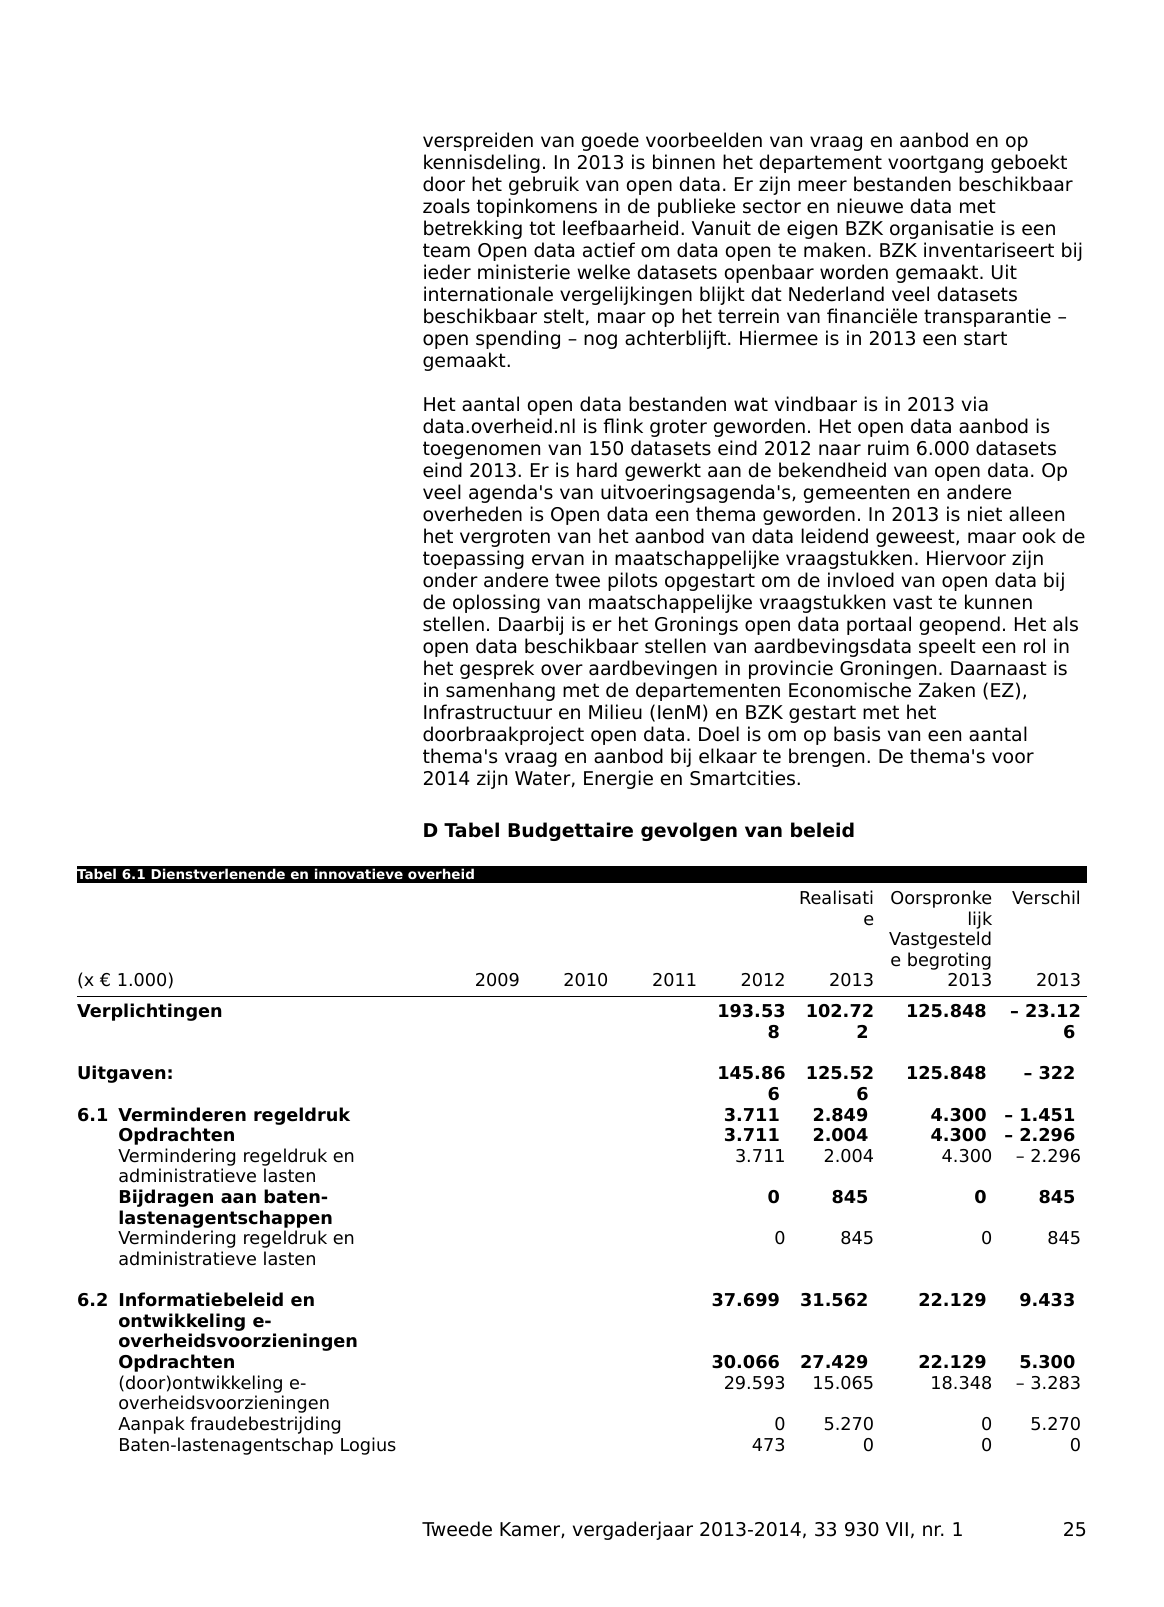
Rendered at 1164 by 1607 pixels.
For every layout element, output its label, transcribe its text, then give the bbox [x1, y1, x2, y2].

table_cell [614, 1187, 703, 1228]
table_cell [526, 1125, 614, 1146]
table_cell [526, 1063, 614, 1104]
table_cell [77, 1043, 112, 1063]
table_cell [614, 1435, 703, 1455]
table_cell 5.270 [998, 1414, 1087, 1434]
table_cell 15.065 [791, 1373, 880, 1414]
table_cell [791, 1270, 880, 1290]
table_cell [77, 1228, 112, 1269]
table_cell 125.526 [791, 1063, 880, 1104]
table_cell 0 [880, 1435, 998, 1455]
table_cell 9.433 [998, 1290, 1087, 1352]
table_cell 0 [880, 1228, 998, 1269]
table_cell [112, 1043, 437, 1063]
table_cell 3.711 [703, 1105, 791, 1125]
table_cell [526, 1352, 614, 1373]
table_cell [437, 1125, 526, 1146]
table_cell 2013 [880, 970, 998, 996]
table_cell 145.866 [703, 1063, 791, 1104]
table_cell 0 [791, 1435, 880, 1455]
table_cell [526, 1435, 614, 1455]
table_cell [437, 1414, 526, 1434]
table_cell (x € 1.000) [77, 970, 437, 996]
table_cell 2013 [791, 970, 880, 996]
table_cell [614, 1228, 703, 1269]
table_cell Verschil [998, 883, 1087, 970]
table_cell 845 [791, 1187, 880, 1228]
table_cell [526, 1146, 614, 1187]
table_cell 5.300 [998, 1352, 1087, 1373]
table_cell 0 [880, 1187, 998, 1228]
table_cell [437, 1105, 526, 1125]
table_cell 2.004 [791, 1125, 880, 1146]
table_cell 0 [703, 1187, 791, 1228]
table_cell (door)ontwikkeling e-overheidsvoorzieningen [112, 1373, 437, 1414]
table_cell 6.2 [77, 1290, 112, 1352]
table_cell [703, 1043, 791, 1063]
table_cell [437, 1063, 526, 1104]
table_cell [437, 1270, 526, 1290]
table_cell [437, 1373, 526, 1414]
table_cell Vermindering regeldruk en administratieve lasten [112, 1228, 437, 1269]
table_cell [437, 997, 526, 1043]
table_cell [614, 1270, 703, 1290]
table_cell [526, 997, 614, 1043]
table_cell [880, 1043, 998, 1063]
table_cell 27.429 [791, 1352, 880, 1373]
table_cell Aanpak fraudebestrijding [112, 1414, 437, 1434]
table_cell 37.699 [703, 1290, 791, 1352]
table_cell [526, 1414, 614, 1434]
table_cell – 322 [998, 1063, 1087, 1104]
table_cell 473 [703, 1435, 791, 1455]
table_cell 2013 [998, 970, 1087, 996]
table_header Tabel 6.1 Dienstverlenende en innovatieve overheid [77, 866, 1087, 882]
table_cell 102.722 [791, 997, 880, 1043]
table_cell [77, 1146, 112, 1187]
table_cell – 2.296 [998, 1125, 1087, 1146]
table_cell 845 [998, 1228, 1087, 1269]
table_cell Oorspronkelijk Vastgestelde begroting [880, 883, 998, 970]
table_cell 4.300 [880, 1125, 998, 1146]
table_cell Opdrachten [112, 1352, 437, 1373]
table_cell [526, 1187, 614, 1228]
table_cell [526, 1043, 614, 1063]
table_cell 4.300 [880, 1105, 998, 1125]
table_cell Bijdragen aan baten-lastenagentschappen [112, 1187, 437, 1228]
table_cell [526, 1290, 614, 1352]
table_cell Baten-lastenagentschap Logius [112, 1435, 437, 1455]
table_cell [77, 1270, 112, 1290]
table_cell [77, 1125, 112, 1146]
table_cell 22.129 [880, 1352, 998, 1373]
table_cell [77, 1352, 112, 1373]
table_cell 2012 [703, 970, 791, 996]
table_cell [77, 1414, 112, 1434]
table_cell 2009 [437, 970, 526, 996]
table_cell 5.270 [791, 1414, 880, 1434]
table_cell Verplichtingen [77, 997, 437, 1043]
table_cell [614, 1373, 703, 1414]
table_cell [791, 1043, 880, 1063]
table_cell 2011 [614, 970, 703, 996]
table_cell – 2.296 [998, 1146, 1087, 1187]
table_cell [437, 1146, 526, 1187]
table_cell 0 [703, 1228, 791, 1269]
table_cell [998, 1043, 1087, 1063]
table_cell [526, 1270, 614, 1290]
table_cell 31.562 [791, 1290, 880, 1352]
table_cell [526, 1105, 614, 1125]
subtitle D Tabel Budgettaire gevolgen van beleid [422, 819, 1087, 841]
table_cell [112, 883, 437, 970]
table_cell 0 [703, 1414, 791, 1434]
table_cell 4.300 [880, 1146, 998, 1187]
table_cell 845 [791, 1228, 880, 1269]
table_cell 3.711 [703, 1125, 791, 1146]
table_cell Opdrachten [112, 1125, 437, 1146]
table_cell 845 [998, 1187, 1087, 1228]
table_cell 125.848 [880, 1063, 998, 1104]
table_cell [614, 1414, 703, 1434]
table_cell Realisatie [791, 883, 880, 970]
table_cell 125.848 [880, 997, 998, 1043]
table_cell [614, 997, 703, 1043]
table_cell Informatiebeleid en ontwikkeling e-overheidsvoorzieningen [112, 1290, 437, 1352]
table_cell 22.129 [880, 1290, 998, 1352]
table_cell [437, 1228, 526, 1269]
table_cell – 23.126 [998, 997, 1087, 1043]
table_cell [614, 883, 703, 970]
table_cell [703, 883, 791, 970]
table_cell [437, 1043, 526, 1063]
table_cell Verminderen regeldruk [112, 1105, 437, 1125]
table_cell 6.1 [77, 1105, 112, 1125]
table_cell 2010 [526, 970, 614, 996]
table_cell [703, 1270, 791, 1290]
table_cell [614, 1352, 703, 1373]
table_cell [614, 1290, 703, 1352]
table_cell 29.593 [703, 1373, 791, 1414]
table_cell [526, 1228, 614, 1269]
text Het aantal open data bestanden wat vindbaar is in 2013 via data.overheid.nl is flink groter geworden. Het open data aanbod is toegenomen van 150 datasets eind 2012 naar ruim 6.000 datasets eind 2013. Er is hard gewerkt aan de bekendheid van open data. Op veel agenda's van uitvoeringsagenda's, gemeenten en andere overheden is Open data een thema geworden. In 2013 is niet alleen het vergroten van het aanbod van data leidend geweest, maar ook de toepassing ervan in maatschappelijke vraagstukken. Hiervoor zijn onder andere twee pilots opgestart om de invloed van open data bij de oplossing van maatschappelijke vraagstukken vast te kunnen stellen. Daarbij is er het Gronings open data portaal geopend. Het als open data beschikbaar stellen van aardbevingsdata speelt een rol in het gesprek over aardbevingen in provincie Groningen. Daarnaast is in samenhang met de departementen Economische Zaken (EZ), Infrastructuur en Milieu (IenM) en BZK gestart met het doorbraakproject open data. Doel is om op basis van een aantal thema's vraag en aanbod bij elkaar te brengen. De thema's voor 2014 zijn Water, Energie en Smartcities. [422, 394, 1087, 789]
table_cell [614, 1043, 703, 1063]
table_cell Uitgaven: [77, 1063, 437, 1104]
table_cell 30.066 [703, 1352, 791, 1373]
table_cell – 1.451 [998, 1105, 1087, 1125]
table_cell [437, 1435, 526, 1455]
table_cell [614, 1125, 703, 1146]
text verspreiden van goede voorbeelden van vraag en aanbod en op kennisdeling. In 2013 is binnen het departement voortgang geboekt door het gebruik van open data. Er zijn meer bestanden beschikbaar zoals topinkomens in de publieke sector en nieuwe data met betrekking tot leefbaarheid. Vanuit de eigen BZK organisatie is een team Open data actief om data open te maken. BZK inventariseert bij ieder ministerie welke datasets openbaar worden gemaakt. Uit internationale vergelijkingen blijkt dat Nederland veel datasets beschikbaar stelt, maar op het terrein van financiële transparantie – open spending – nog achterblijft. Hiermee is in 2013 een start gemaakt. [422, 130, 1087, 372]
table_cell 0 [880, 1414, 998, 1434]
table_cell [112, 1270, 437, 1290]
table_cell [437, 1290, 526, 1352]
table_cell [77, 1435, 112, 1455]
table_cell [998, 1270, 1087, 1290]
table_cell 2.004 [791, 1146, 880, 1187]
table_cell 0 [998, 1435, 1087, 1455]
table_cell [77, 1187, 112, 1228]
table_cell [77, 1373, 112, 1414]
table_cell Vermindering regeldruk en administratieve lasten [112, 1146, 437, 1187]
table_cell [437, 1187, 526, 1228]
table_cell 193.538 [703, 997, 791, 1043]
table_cell [526, 883, 614, 970]
table_cell 3.711 [703, 1146, 791, 1187]
table_cell [614, 1146, 703, 1187]
table_cell [437, 883, 526, 970]
table_cell [614, 1105, 703, 1125]
table_cell 2.849 [791, 1105, 880, 1125]
table_cell – 3.283 [998, 1373, 1087, 1414]
table_cell [526, 1373, 614, 1414]
table_cell 18.348 [880, 1373, 998, 1414]
table_cell [880, 1270, 998, 1290]
table_cell [437, 1352, 526, 1373]
table_cell [614, 1063, 703, 1104]
table_cell [77, 883, 112, 970]
